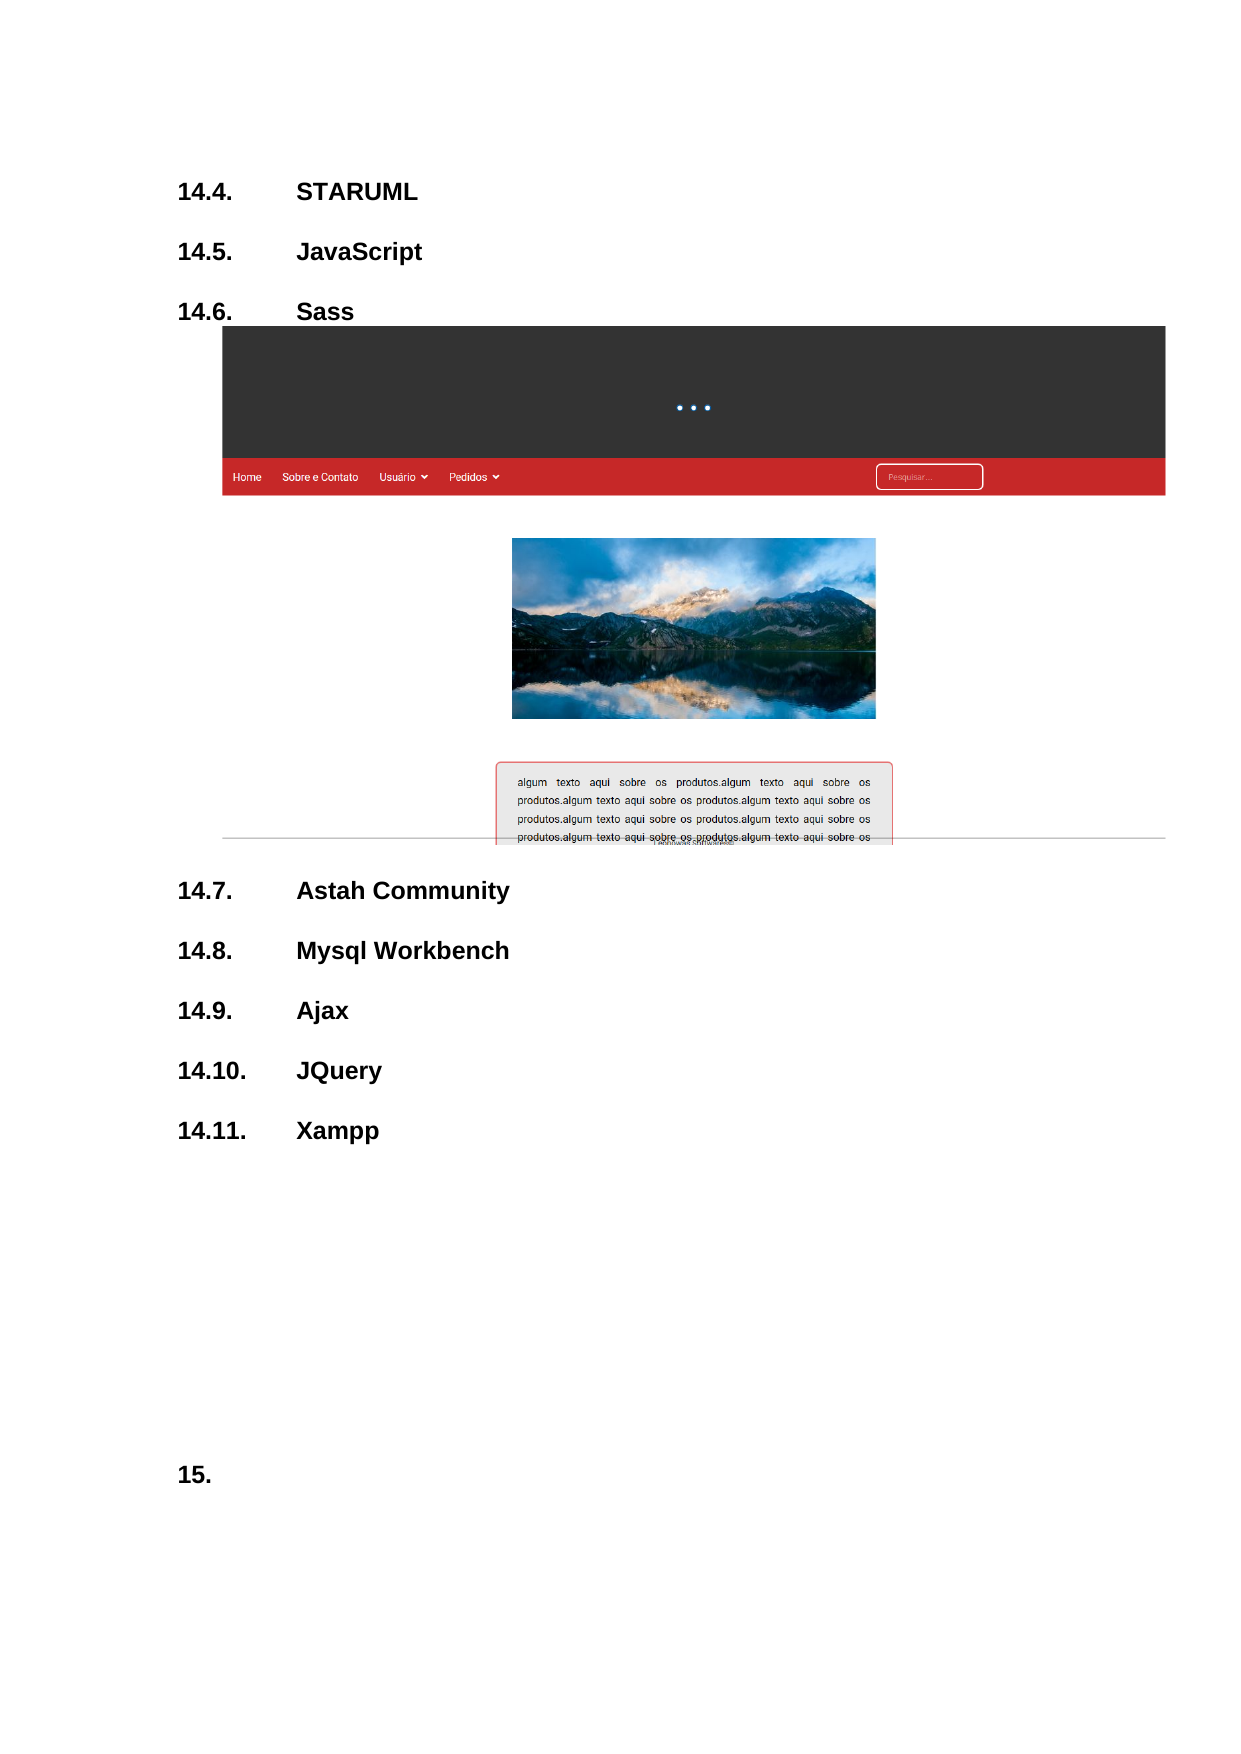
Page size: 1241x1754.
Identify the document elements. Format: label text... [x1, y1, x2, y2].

subtitle Mysql Workbench [177, 936, 1122, 965]
subtitle STARUML [177, 177, 1122, 206]
subtitle JQuery [177, 1056, 1122, 1085]
subtitle Ajax [177, 996, 1122, 1025]
subtitle Xampp [177, 1116, 1122, 1145]
subtitle Sass [177, 297, 1122, 845]
subtitle Astah Community [177, 876, 1122, 905]
subtitle JavaScript [177, 237, 1122, 266]
